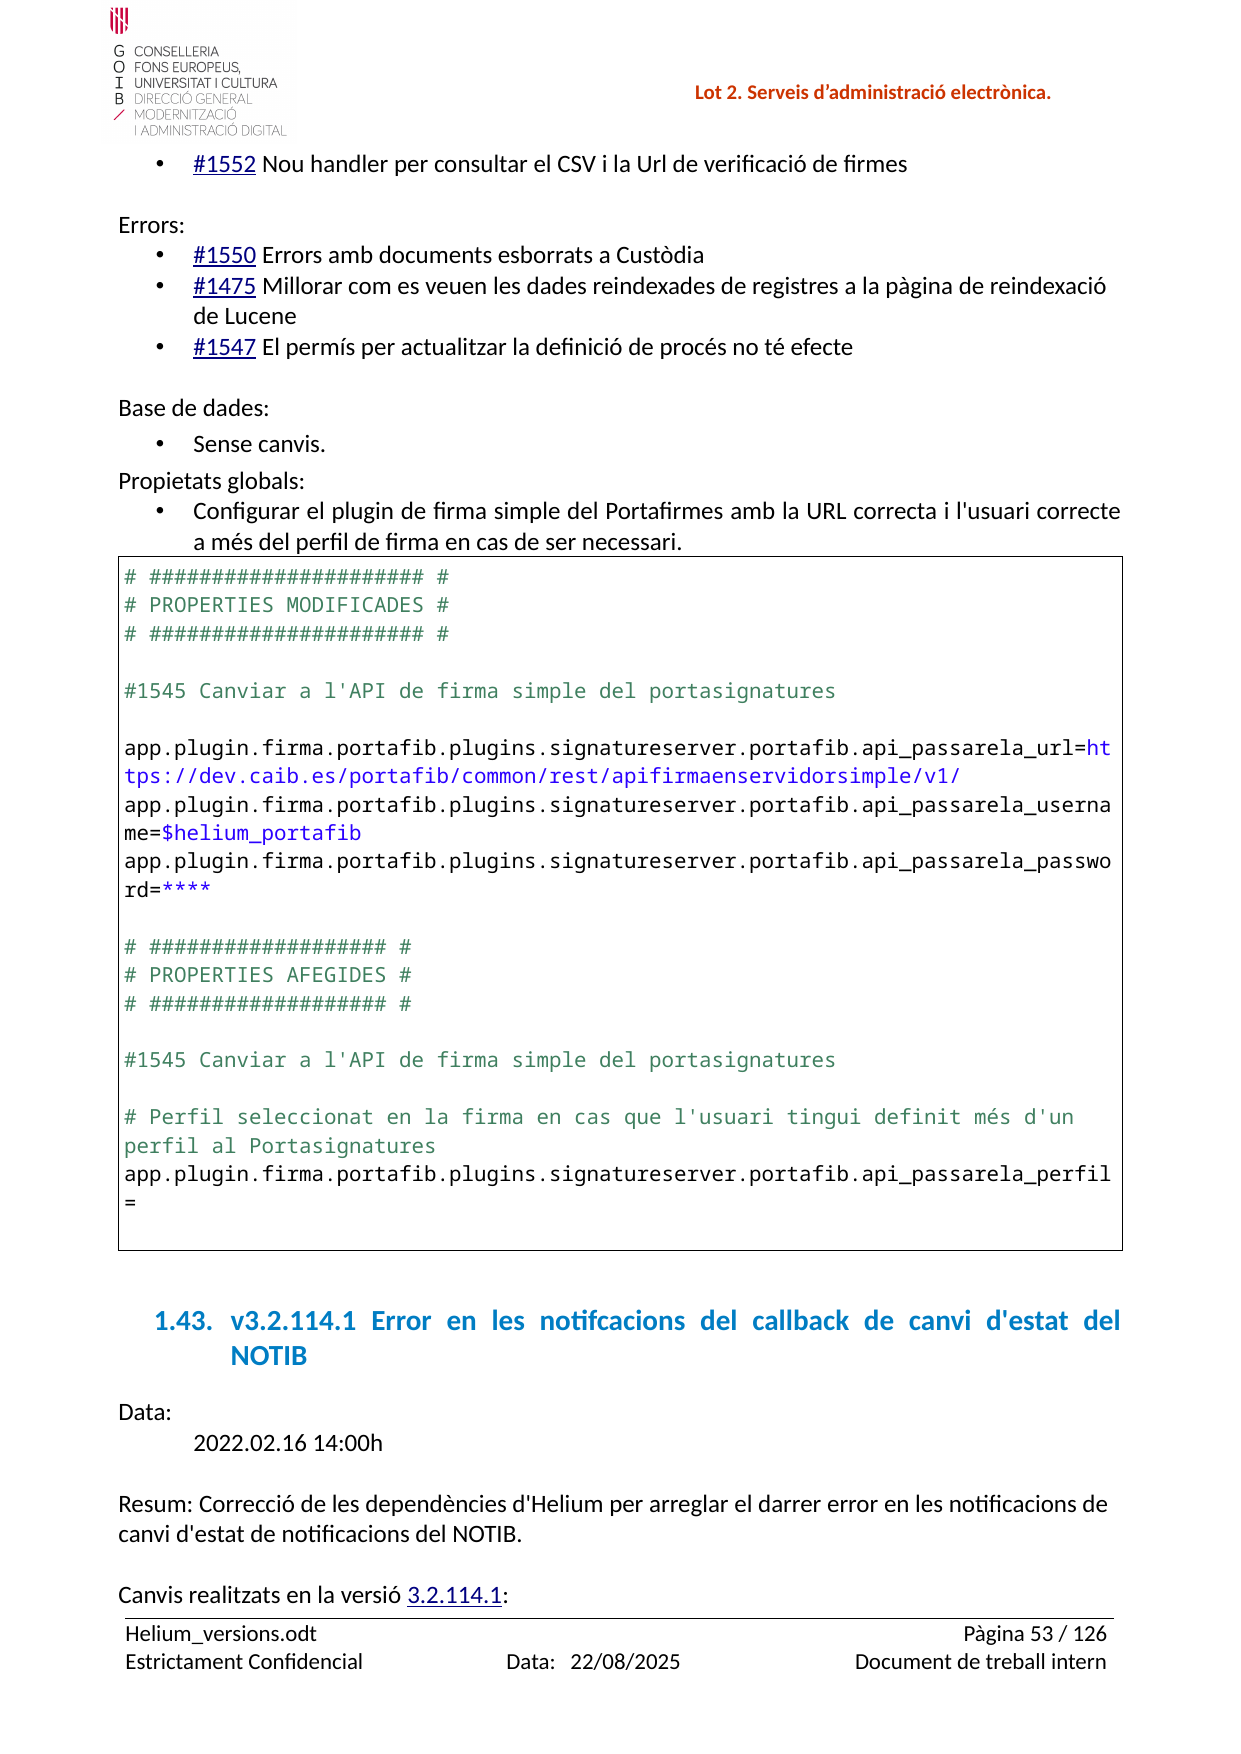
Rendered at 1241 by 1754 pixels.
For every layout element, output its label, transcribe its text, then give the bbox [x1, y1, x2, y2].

text Data: [118, 1397, 1122, 1427]
text Propietats globals: [118, 465, 1122, 495]
picture [100, 0, 297, 144]
text Base de dades: [118, 392, 1122, 422]
text Errors: [118, 209, 1122, 239]
list Sense canvis. [156, 428, 1122, 459]
list #1552 Nou handler per consultar el CSV i la Url de verificació de firmes [156, 148, 1122, 178]
text Canvis realitzats en la versió 3.2.114.1: [118, 1580, 1122, 1610]
text Resum: Correcció de les dependències d'Helium per arreglar el darrer error en les notificacions de canvi d'estat de notificacions del NOTIB. [118, 1488, 1122, 1549]
list Configurar el plugin de firma simple del Portafirmes amb la URL correcta i l'usuari correcte a més del perfil de firma en cas de ser necessari. [156, 495, 1122, 556]
text 2022.02.16 14:00h [118, 1427, 1122, 1458]
list #1547 El permís per actualitzar la definició de procés no té efecte [156, 331, 1122, 361]
list #1475 Millorar com es veuen les dades reindexades de registres a la pàgina de reindexació de Lucene [156, 270, 1122, 331]
table_header # ###################### # # PROPERTIES MODIFICADES # # ###################### # #1545 Canviar a l'API de firma simple del portasignatures app.plugin.firma.portafib.plugins.signatureserver.portafib.api_passarela_url=https://dev.caib.es/portafib/common/rest/apifirmaenservidorsimple/v1/ app.plugin.firma.portafib.plugins.signatureserver.portafib.api_passarela_username=$helium_portafib app.plugin.firma.portafib.plugins.signatureserver.portafib.api_passarela_password=**** # ################### # # PROPERTIES AFEGIDES # # ################### # #1545 Canviar a l'API de firma simple del portasignatures # Perfil seleccionat en la firma en cas que l'usuari tingui definit més d'un perfil al Portasignatures app.plugin.firma.portafib.plugins.signatureserver.portafib.api_passarela_perfil= [119, 557, 1122, 1250]
subtitle v3.2.114.1 Error en les notifcacions del callback de canvi d'estat del NOTIB [153, 1302, 1122, 1373]
list #1550 Errors amb documents esborrats a Custòdia [156, 239, 1122, 270]
